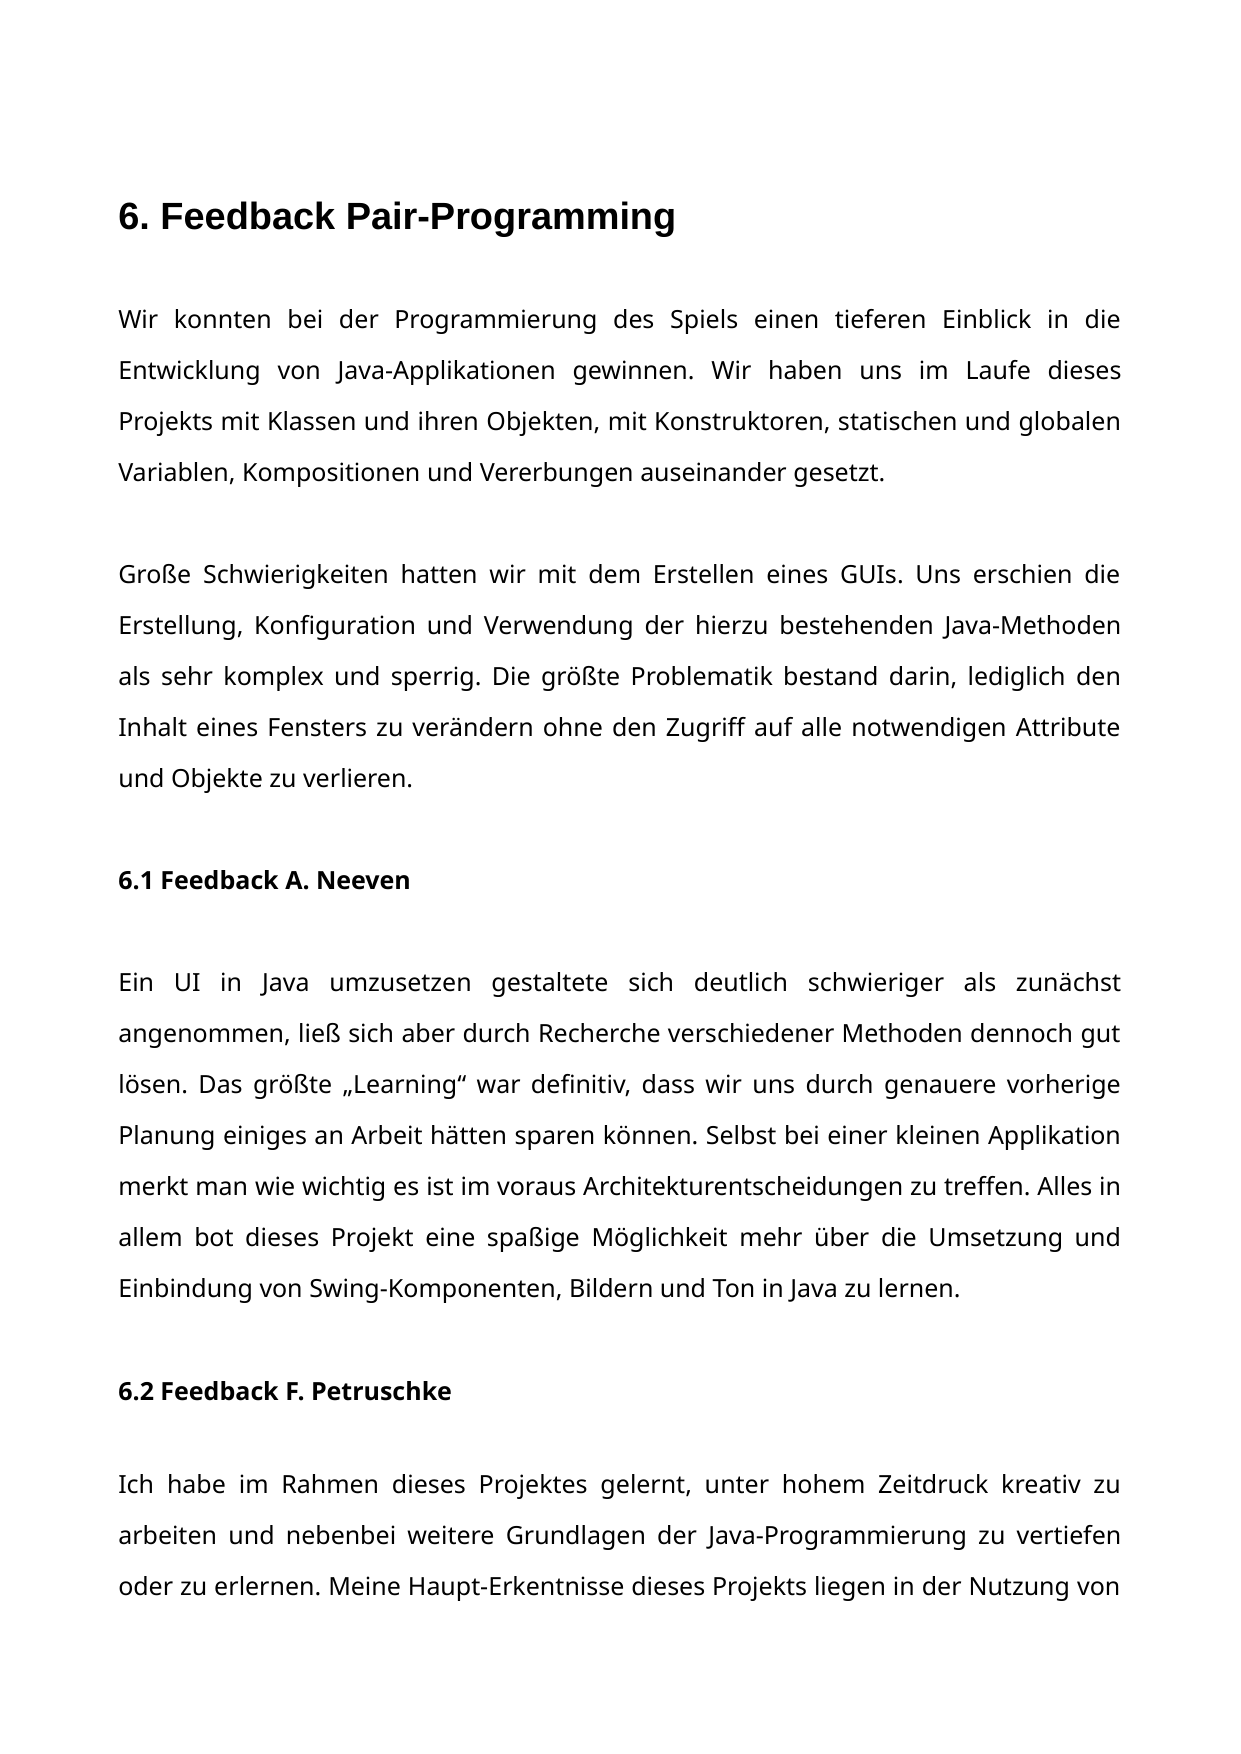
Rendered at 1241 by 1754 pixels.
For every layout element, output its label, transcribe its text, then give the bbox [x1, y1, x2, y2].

text Große Schwierigkeiten hatten wir mit dem Erstellen eines GUIs. Uns erschien die Erstellung, Konfiguration und Verwendung der hierzu bestehenden Java-Methoden als sehr komplex und sperrig. Die größte Problematik bestand darin, lediglich den Inhalt eines Fensters zu verändern ohne den Zugriff auf alle notwendigen Attribute und Objekte zu verlieren. [118, 557, 1122, 795]
text Wir konnten bei der Programmierung des Spiels einen tieferen Einblick in die Entwicklung von Java-Applikationen gewinnen. Wir haben uns im Laufe dieses Projekts mit Klassen und ihren Objekten, mit Konstruktoren, statischen und globalen Variablen, Kompositionen und Vererbungen auseinander gesetzt. [118, 301, 1122, 488]
text Ein UI in Java umzusetzen gestaltete sich deutlich schwieriger als zunächst angenommen, ließ sich aber durch Recherche verschiedener Methoden dennoch gut lösen. Das größte „Learning“ war definitiv, dass wir uns durch genauere vorherige Planung einiges an Arbeit hätten sparen können. Selbst bei einer kleinen Applikation merkt man wie wichtig es ist im voraus Architekturentscheidungen zu treffen. Alles in allem bot dieses Projekt eine spaßige Möglichkeit mehr über die Umsetzung und Einbindung von Swing-Komponenten, Bildern und Ton in Java zu lernen. [118, 965, 1122, 1305]
text 6.1 Feedback A. Neeven [118, 863, 1122, 897]
text 6.2 Feedback F. Petruschke [118, 1373, 1122, 1407]
subtitle 6. Feedback Pair-Programming [118, 194, 1122, 238]
text Ich habe im Rahmen dieses Projektes gelernt, unter hohem Zeitdruck kreativ zu arbeiten und nebenbei weitere Grundlagen der Java-Programmierung zu vertiefen oder zu erlernen. Meine Haupt-Erkentnisse dieses Projekts liegen in der Nutzung von [118, 1467, 1122, 1603]
